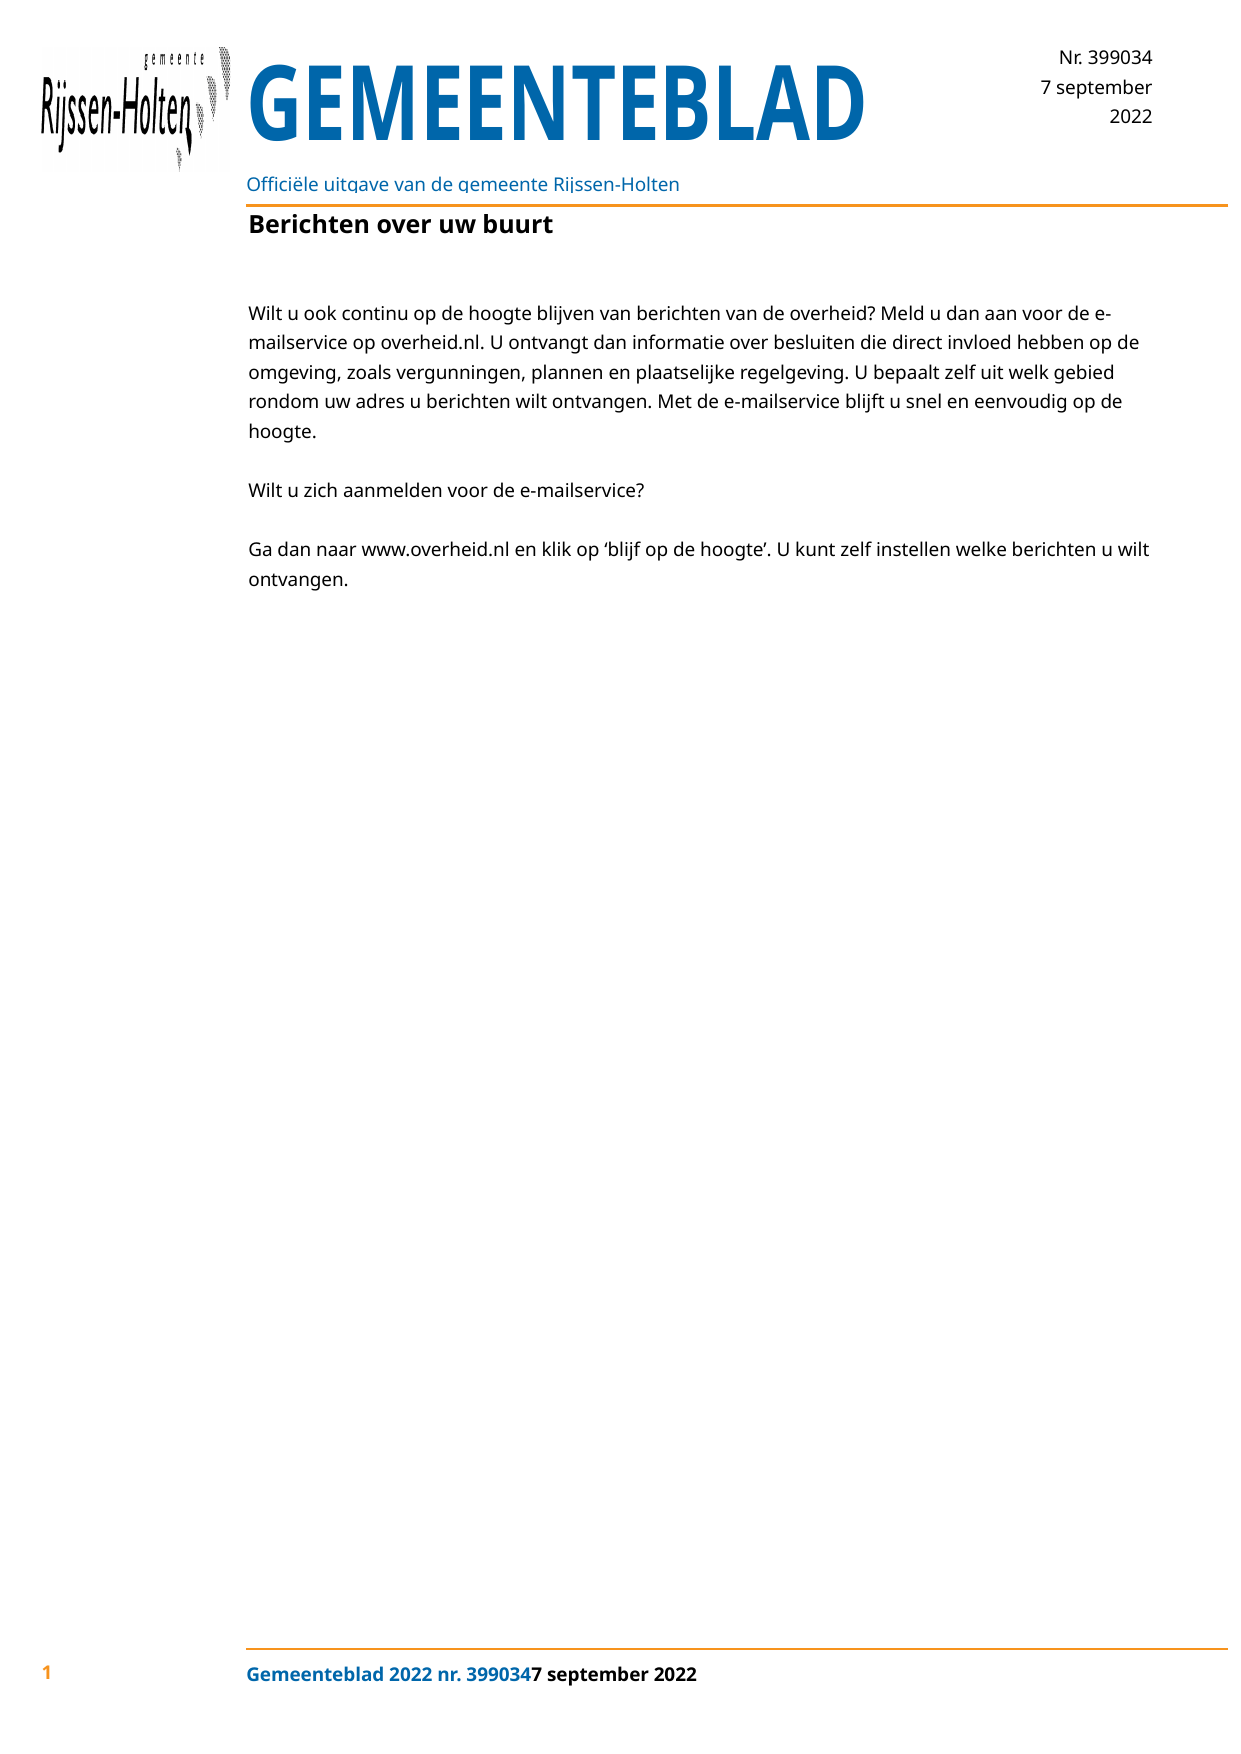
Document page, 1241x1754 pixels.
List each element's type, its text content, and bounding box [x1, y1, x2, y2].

text Wilt u zich aanmelden voor de e-mailservice? [248, 477, 1152, 503]
text Wilt u ook continu op de hoogte blijven van berichten van de overheid? Meld u dan aan voor de e-mailservice op overheid.nl. U ontvangt dan informatie over besluiten die direct invloed hebben op de omgeving, zoals vergunningen, plannen en plaatselijke regelgeving. U bepaalt zelf uit welk gebied rondom uw adres u berichten wilt ontvangen. Met de e-mailservice blijft u snel en eenvoudig op de hoogte. [248, 300, 1152, 444]
text Berichten over uw buurt [248, 207, 1152, 241]
text Ga dan naar www.overheid.nl en klik op ‘blijf op de hoogte’. U kunt zelf instellen welke berichten u wilt ontvangen. [248, 537, 1152, 592]
picture [41, 47, 231, 172]
